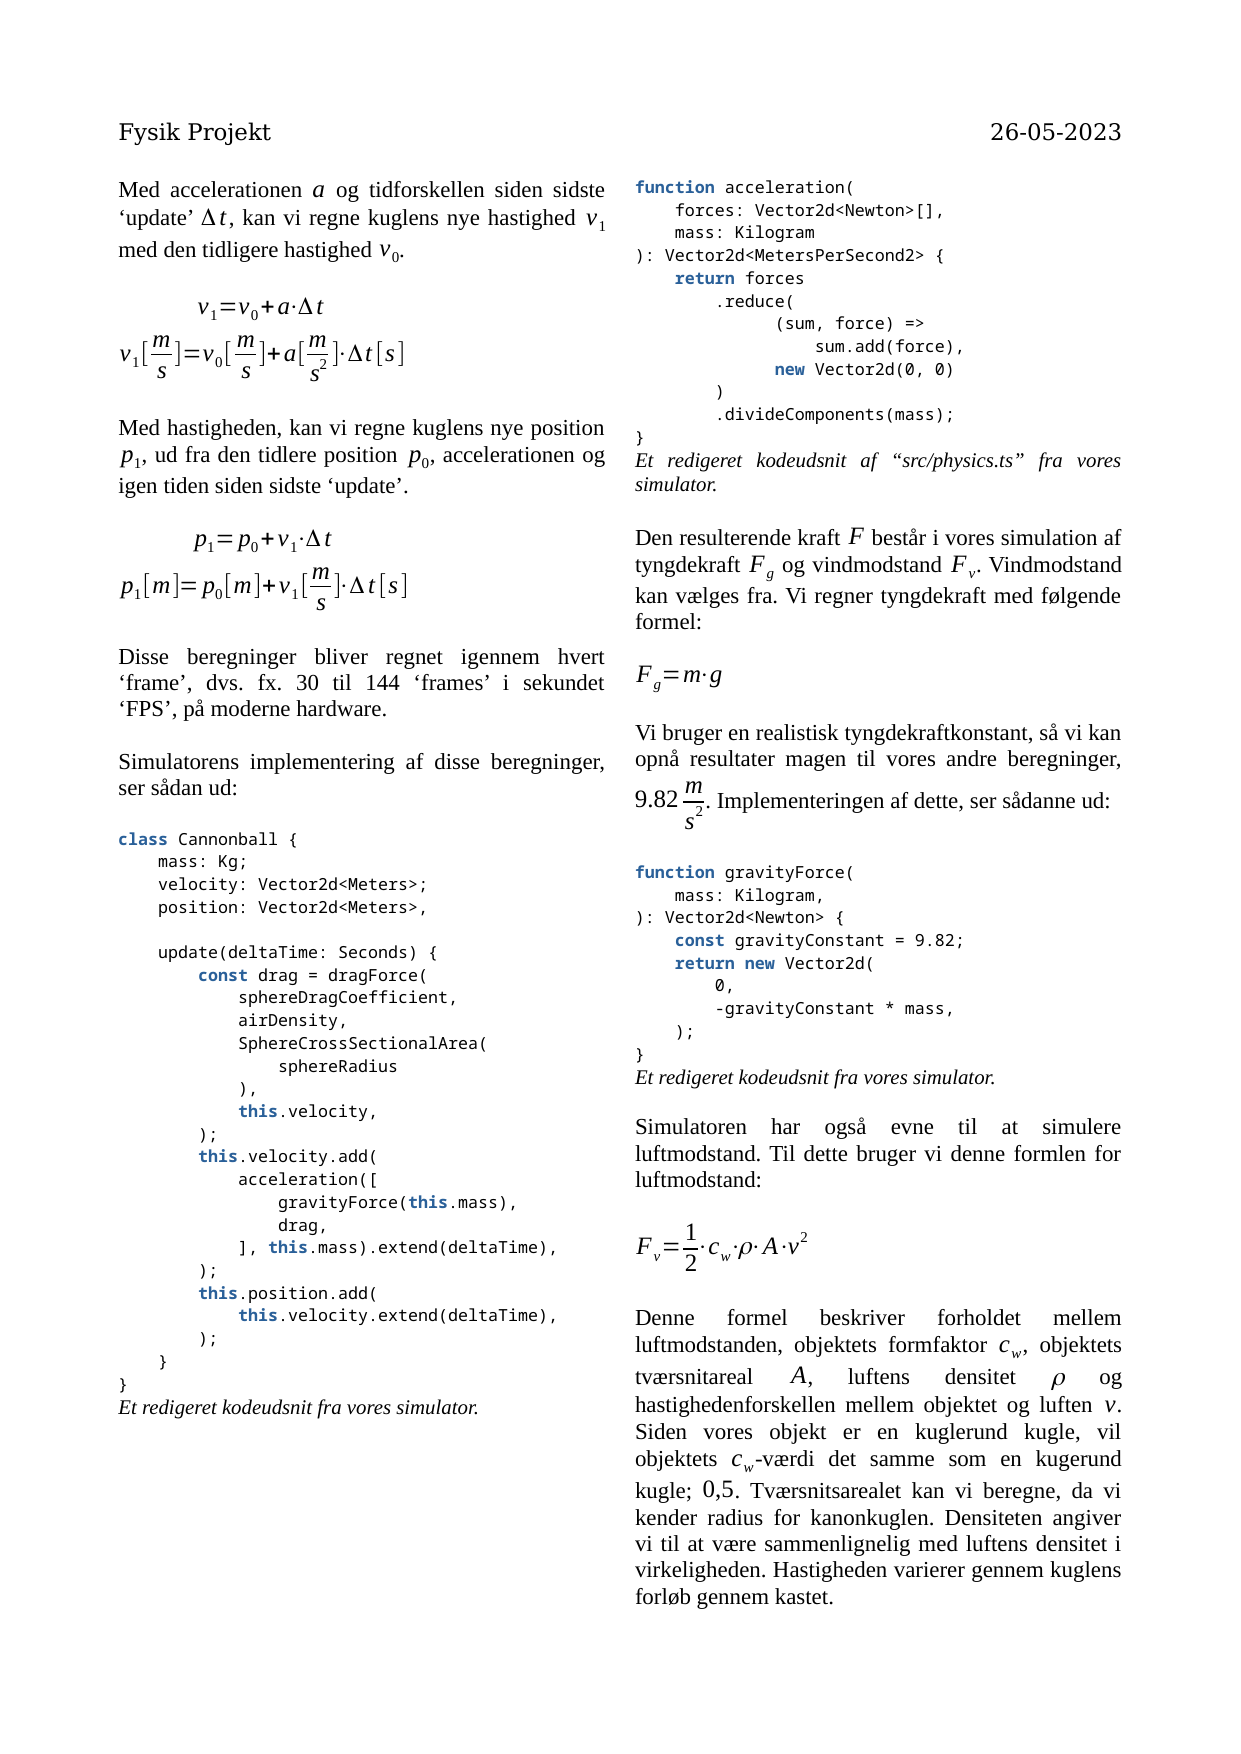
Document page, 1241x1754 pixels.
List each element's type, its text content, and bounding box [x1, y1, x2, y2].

text Et redigeret kodeudsnit fra vores simulator. [635, 1065, 1122, 1089]
text Med hastigheden, kan vi regne kuglens nye position , ud fra den tidlere position , accelerationen og igen tiden siden sidste ‘update’. [118, 414, 605, 498]
text Disse beregninger bliver regnet igennem hvert ‘frame’, dvs. fx. 30 til 144 ‘frames’ i sekundet ‘FPS’, på moderne hardware. [118, 643, 605, 722]
text Vi bruger en realistisk tyngdekraftkonstant, så vi kan opnå resultater magen til vores andre beregninger, . Implementeringen af dette, ser sådanne ud: [635, 719, 1122, 834]
text Denne formel beskriver forholdet mellem luftmodstanden, objektets formfaktor , objektets tværsnitareal , luftens densitet og hastighedenforskellen mellem objektet og luften . Siden vores objekt er en kuglerund kugle, vil objektets -værdi det samme som en kugerund kugle; . Tværsnitsarealet kan vi beregne, da vi kender radius for kanonkuglen. Densiteten angiver vi til at være sammenlignelig med luftens densitet i virkeligheden. Hastigheden varierer gennem kuglens forløb gennem kastet. [635, 1304, 1122, 1609]
text Simulatorens implementering af disse beregninger, ser sådan ud: [118, 748, 605, 801]
text Et redigeret kodeudsnit af “src/physics.ts” fra vores simulator. [635, 448, 1122, 496]
text Med accelerationen og tidforskellen siden sidste ‘update’ , kan vi regne kuglens nye hastighed med den tidligere hastighed . [118, 176, 605, 266]
text Et redigeret kodeudsnit fra vores simulator. [118, 1395, 605, 1419]
text Den resulterende kraft består i vores simulation af tyngdekraft og vindmodstand . Vindmodstand kan vælges fra. Vi regner tyngdekraft med følgende formel: [635, 523, 1122, 635]
text Simulatoren har også evne til at simulere luftmodstand. Til dette bruger vi denne formlen for luftmodstand: [635, 1113, 1122, 1192]
